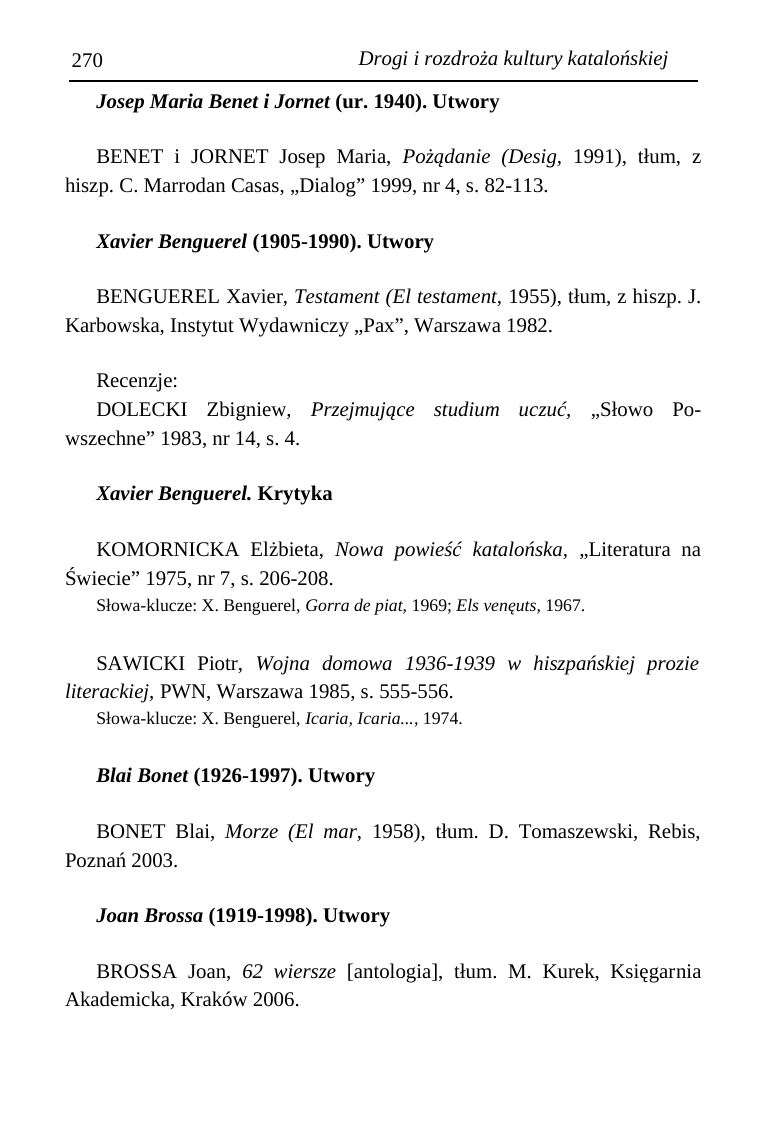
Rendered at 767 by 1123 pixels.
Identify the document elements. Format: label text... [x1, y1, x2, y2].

subtitle Blai Bonet (1926-1997). Utwory [65, 763, 701, 787]
text Słowa-klucze: X. Benguerel, Icaria, Icaria..., 1974. [65, 708, 701, 728]
text BONET Blai, Morze (El mar, 1958), tłum. D. Tomaszewski, Rebis, Poznań 2003. [65, 819, 701, 872]
text SAWICKI Piotr, Wojna domowa 1936-1939 w hiszpańskiej prozie literackiej, PWN, Warszawa 1985, s. 555-556. [65, 651, 701, 703]
text Recenzje: [65, 368, 701, 392]
subtitle Joan Brossa (1919-1998). Utwory [65, 903, 701, 927]
subtitle Xavier Benguerel (1905-1990). Utwory [65, 228, 701, 253]
text DOLECKI Zbigniew, Przejmujące studium uczuć, „Słowo Po­wszechne” 1983, nr 14, s. 4. [65, 397, 701, 449]
text KOMORNICKA Elżbieta, Nowa powieść katalońska, „Literatura na Świecie” 1975, nr 7, s. 206-208. [65, 537, 701, 590]
text BROSSA Joan, 62 wiersze [antologia], tłum. M. Kurek, Księgar­nia Akademicka, Kraków 2006. [65, 959, 701, 1011]
text BENET i JORNET Josep Maria, Pożądanie (Desig, 1991), tłum, z hiszp. C. Marrodan Casas, „Dialog” 1999, nr 4, s. 82-113. [65, 144, 701, 197]
text Słowa-klucze: X. Benguerel, Gorra de piat, 1969; Els venęuts, 1967. [65, 595, 701, 615]
text 270 [67, 48, 107, 72]
text Josep Maria Benet i Jornet (ur. 1940). Utwory [65, 89, 701, 113]
text BENGUEREL Xavier, Testament (El testament, 1955), tłum, z hi­szp. J. Karbowska, Instytut Wydawniczy „Pax”, Warszawa 1982. [65, 284, 701, 337]
text Xavier Benguerel. Krytyka [65, 481, 701, 505]
text Drogi i rozdroża kultury katalońskiej [358, 46, 702, 70]
